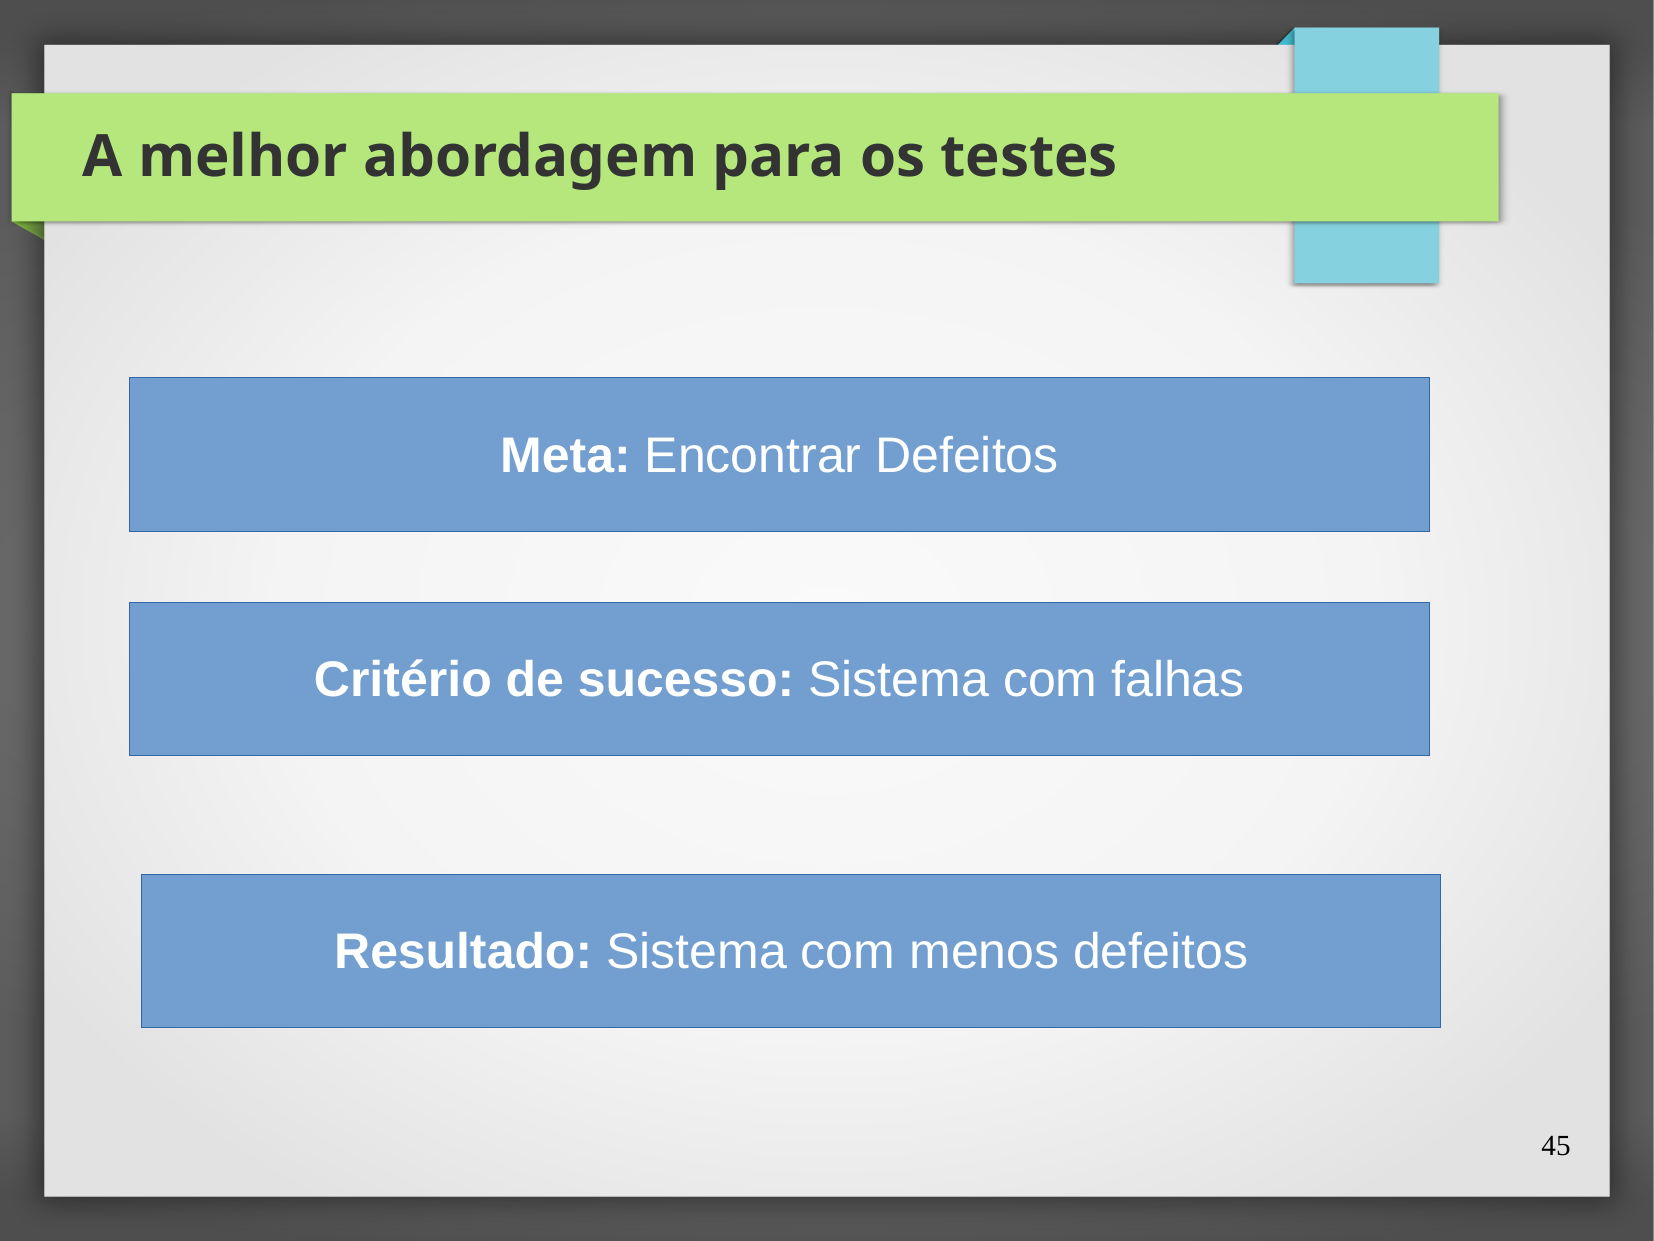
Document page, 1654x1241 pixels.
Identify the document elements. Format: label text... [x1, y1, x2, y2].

title A melhor abordagem para os testes [82, 94, 1264, 213]
text_box Meta: Encontrar Defeitos [129, 377, 1430, 532]
picture [0, 0, 1654, 1241]
text_box Resultado: Sistema com menos defeitos [141, 874, 1441, 1028]
text_box Critério de sucesso: Sistema com falhas [129, 602, 1430, 756]
